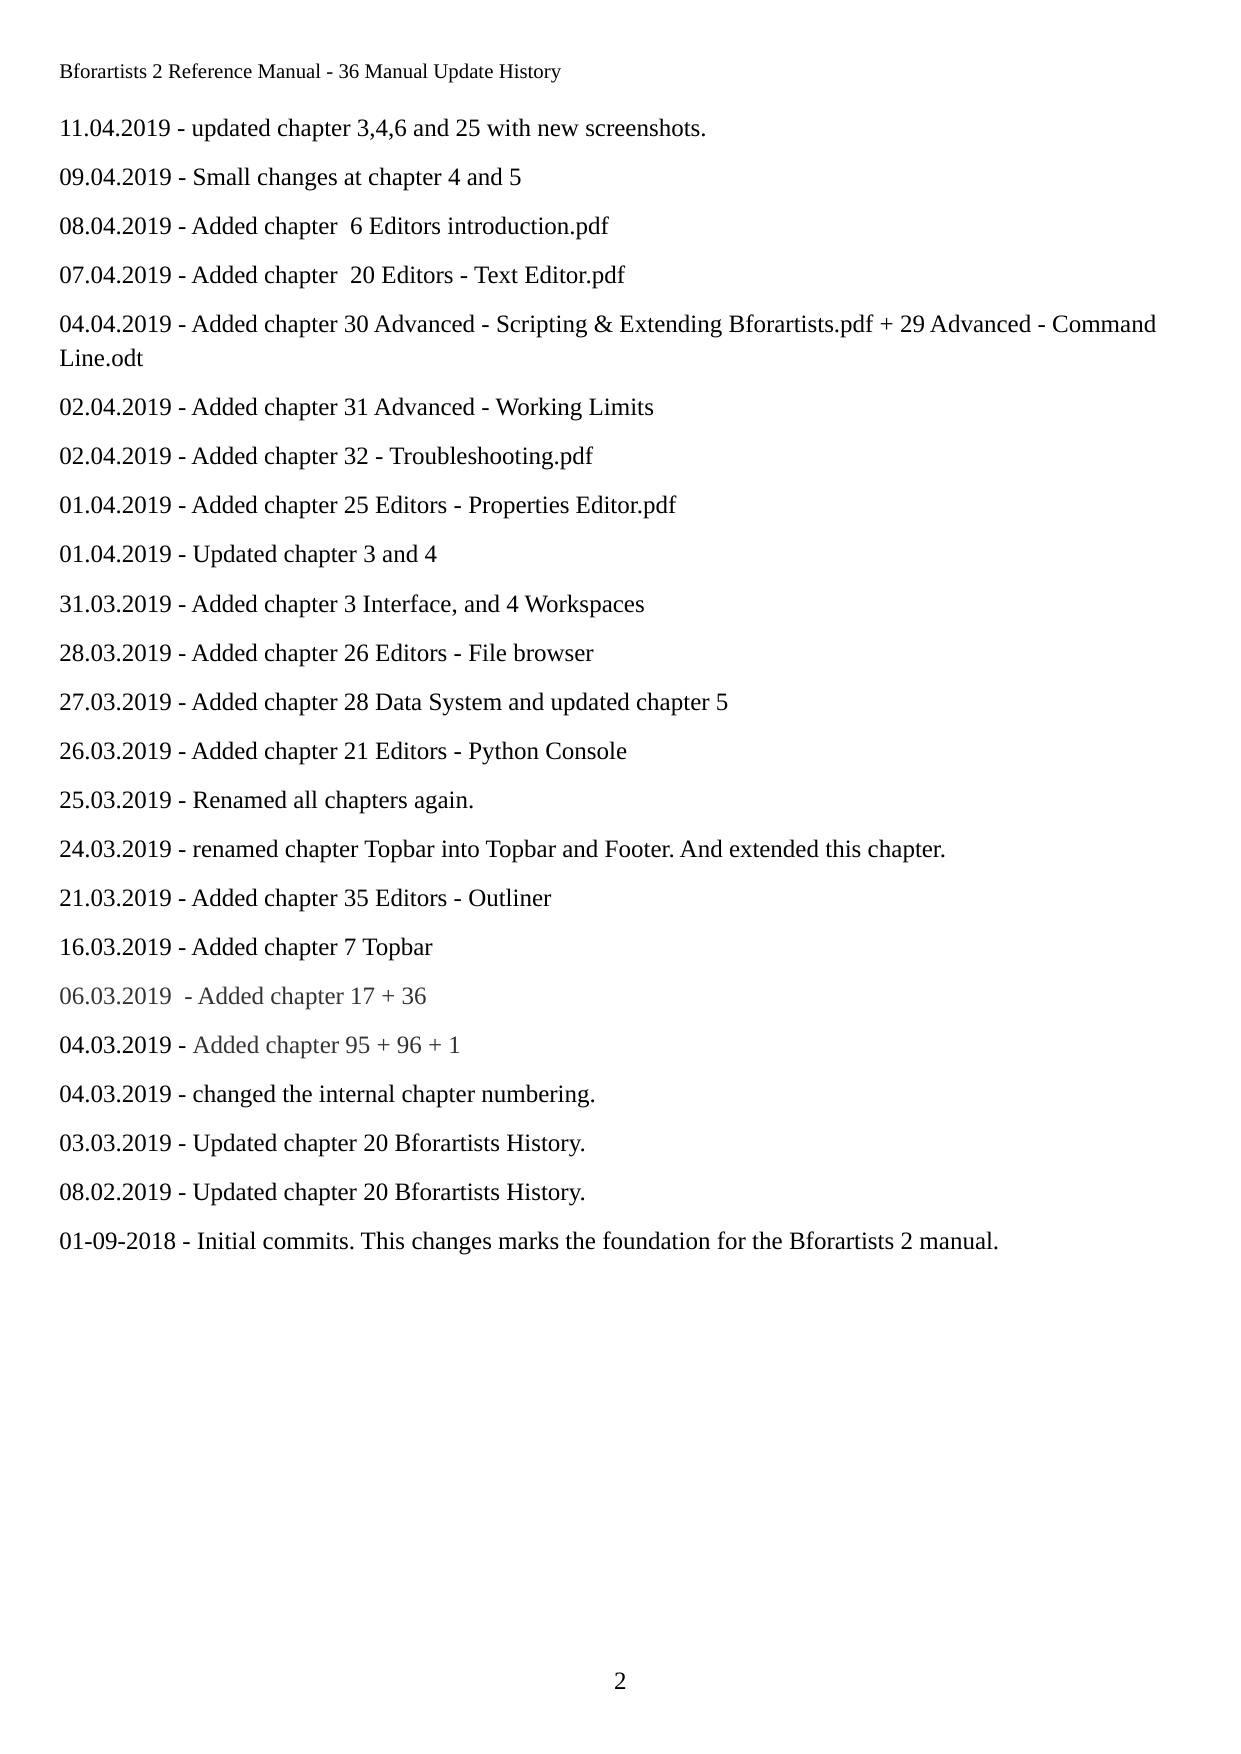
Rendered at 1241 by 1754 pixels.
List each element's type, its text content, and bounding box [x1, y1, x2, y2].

text 27.03.2019 - Added chapter 28 Data System and updated chapter 5 [59, 687, 1181, 716]
text 28.03.2019 - Added chapter 26 Editors - File browser [59, 638, 1181, 666]
text 01.04.2019 - Added chapter 25 Editors - Properties Editor.pdf [59, 491, 1181, 519]
text 16.03.2019 - Added chapter 7 Topbar [59, 932, 1181, 961]
text 09.04.2019 - Small changes at chapter 4 and 5 [59, 162, 1181, 190]
text 08.02.2019 - Updated chapter 20 Bforartists History. [59, 1177, 1181, 1206]
text 04.03.2019 - changed the internal chapter numbering. [59, 1079, 1181, 1108]
text 11.04.2019 - updated chapter 3,4,6 and 25 with new screenshots. [59, 113, 1181, 141]
text 04.04.2019 - Added chapter 30 Advanced - Scripting & Extending Bforartists.pdf + 29 Advanced - Command Line.odt [59, 309, 1181, 372]
text 02.04.2019 - Added chapter 32 - Troubleshooting.pdf [59, 441, 1181, 470]
text 01-09-2018 - Initial commits. This changes marks the foundation for the Bforartists 2 manual. [59, 1226, 1181, 1255]
text 06.03.2019 - Added chapter 17 + 36 [59, 981, 1181, 1010]
text 04.03.2019 - Added chapter 95 + 96 + 1 [59, 1030, 1181, 1059]
text 21.03.2019 - Added chapter 35 Editors - Outliner [59, 883, 1181, 912]
text 03.03.2019 - Updated chapter 20 Bforartists History. [59, 1128, 1181, 1157]
text 31.03.2019 - Added chapter 3 Interface, and 4 Workspaces [59, 589, 1181, 617]
text 26.03.2019 - Added chapter 21 Editors - Python Console [59, 736, 1181, 764]
text 02.04.2019 - Added chapter 31 Advanced - Working Limits [59, 392, 1181, 421]
text 01.04.2019 - Updated chapter 3 and 4 [59, 539, 1181, 568]
text 25.03.2019 - Renamed all chapters again. [59, 785, 1181, 814]
text 08.04.2019 - Added chapter 6 Editors introduction.pdf [59, 211, 1181, 239]
text 24.03.2019 - renamed chapter Topbar into Topbar and Footer. And extended this chapter. [59, 834, 1181, 863]
text 07.04.2019 - Added chapter 20 Editors - Text Editor.pdf [59, 260, 1181, 288]
